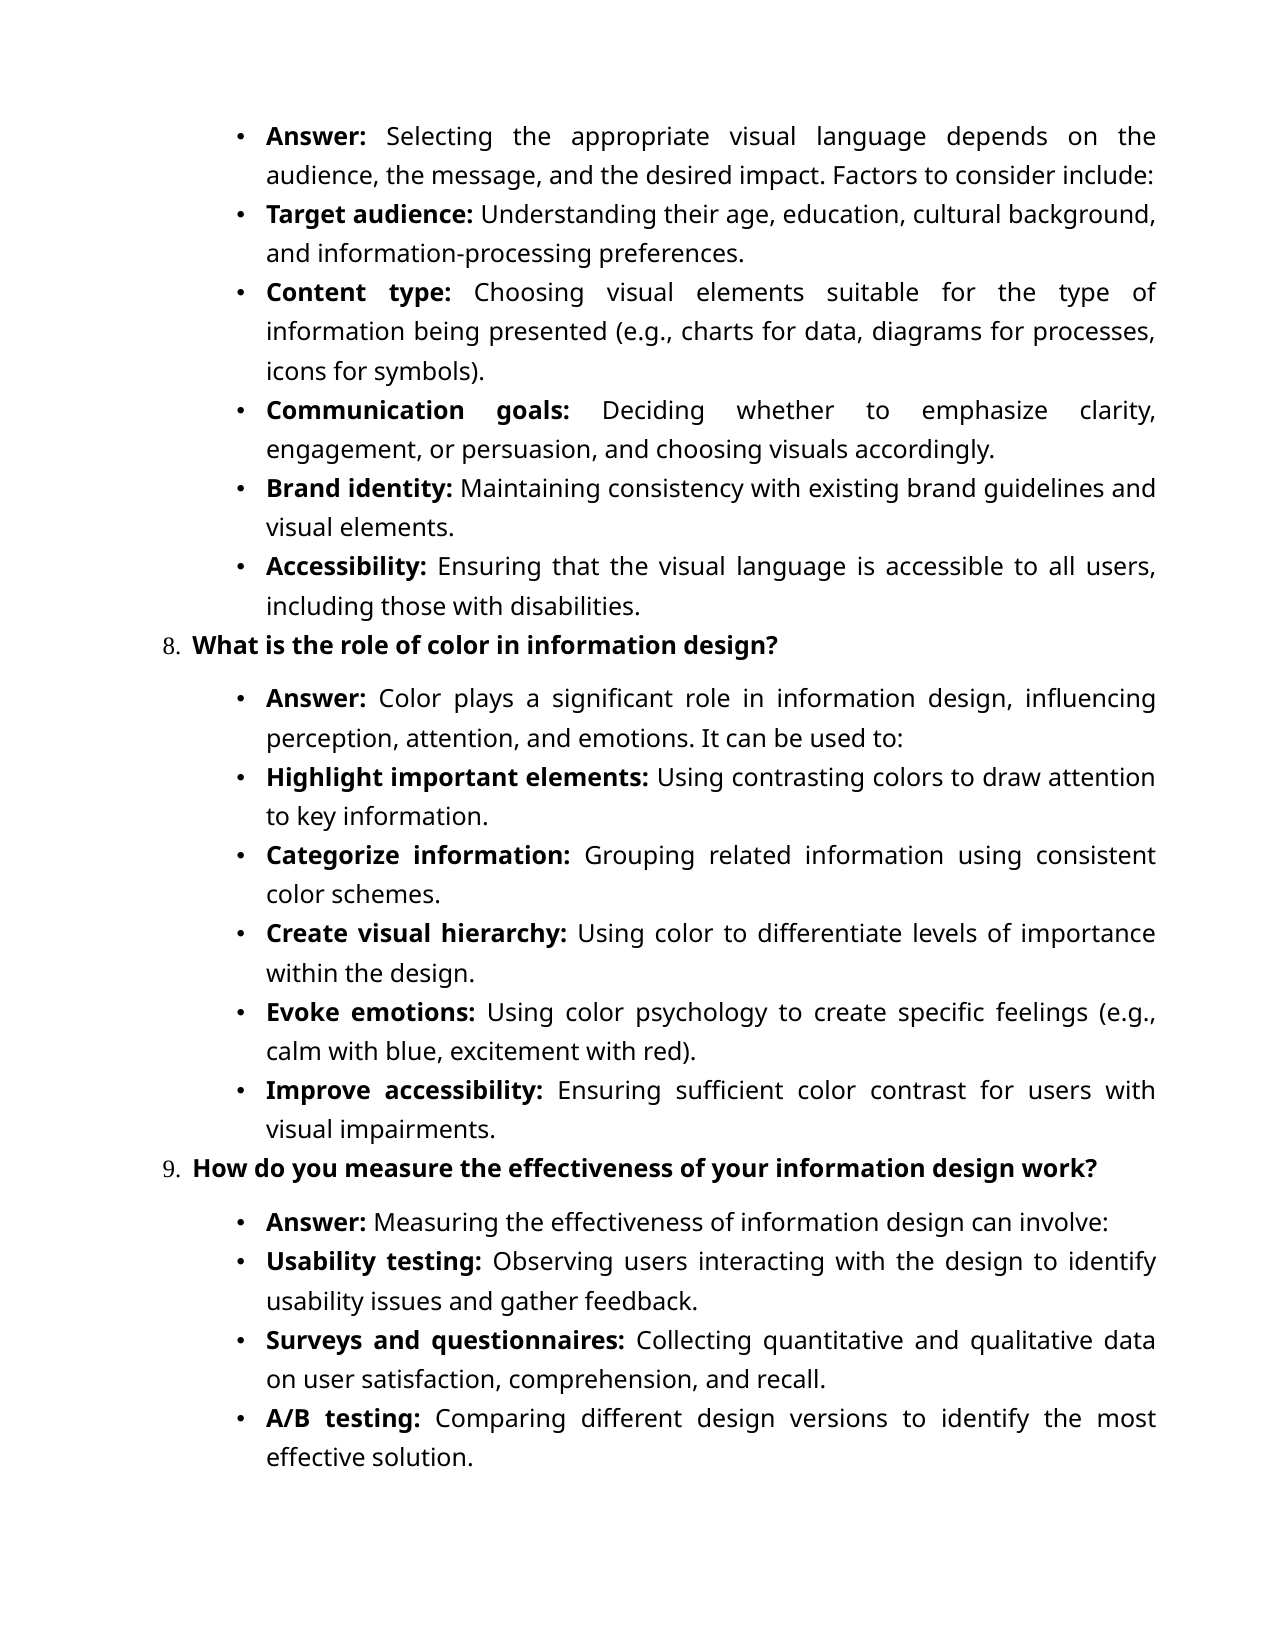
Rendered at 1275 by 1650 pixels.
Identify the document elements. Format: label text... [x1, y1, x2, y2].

list Highlight important elements: Using contrasting colors to draw attention to key information. [236, 759, 1157, 833]
list A/B testing: Comparing different design versions to identify the most effective solution. [236, 1401, 1157, 1474]
list Improve accessibility: Ensuring sufficient color contrast for users with visual impairments. [236, 1073, 1157, 1146]
list Brand identity: Maintaining consistency with existing brand guidelines and visual elements. [236, 471, 1157, 544]
list Usability testing: Observing users interacting with the design to identify usability issues and gather feedback. [236, 1244, 1157, 1317]
list Answer: Measuring the effectiveness of information design can involve: [236, 1205, 1157, 1239]
list Accessibility: Ensuring that the visual language is accessible to all users, including those with disabilities. [236, 549, 1157, 622]
list Target audience: Understanding their age, education, cultural background, and information-processing preferences. [236, 196, 1157, 270]
list Answer: Color plays a significant role in information design, influencing perception, attention, and emotions. It can be used to: [236, 681, 1157, 754]
list Communication goals: Deciding whether to emphasize clarity, engagement, or persuasion, and choosing visuals accordingly. [236, 392, 1157, 466]
list Evoke emotions: Using color psychology to create specific feelings (e.g., calm with blue, excitement with red). [236, 994, 1157, 1068]
list What is the role of color in information design? [162, 627, 1157, 661]
list Surveys and questionnaires: Collecting quantitative and qualitative data on user satisfaction, comprehension, and recall. [236, 1322, 1157, 1396]
list Create visual hierarchy: Using color to differentiate levels of importance within the design. [236, 916, 1157, 989]
list How do you measure the effectiveness of your information design work? [162, 1151, 1157, 1185]
list Answer: Selecting the appropriate visual language depends on the audience, the message, and the desired impact. Factors to consider include: [236, 118, 1157, 191]
list Categorize information: Grouping related information using consistent color schemes. [236, 838, 1157, 911]
list Content type: Choosing visual elements suitable for the type of information being presented (e.g., charts for data, diagrams for processes, icons for symbols). [236, 275, 1157, 387]
